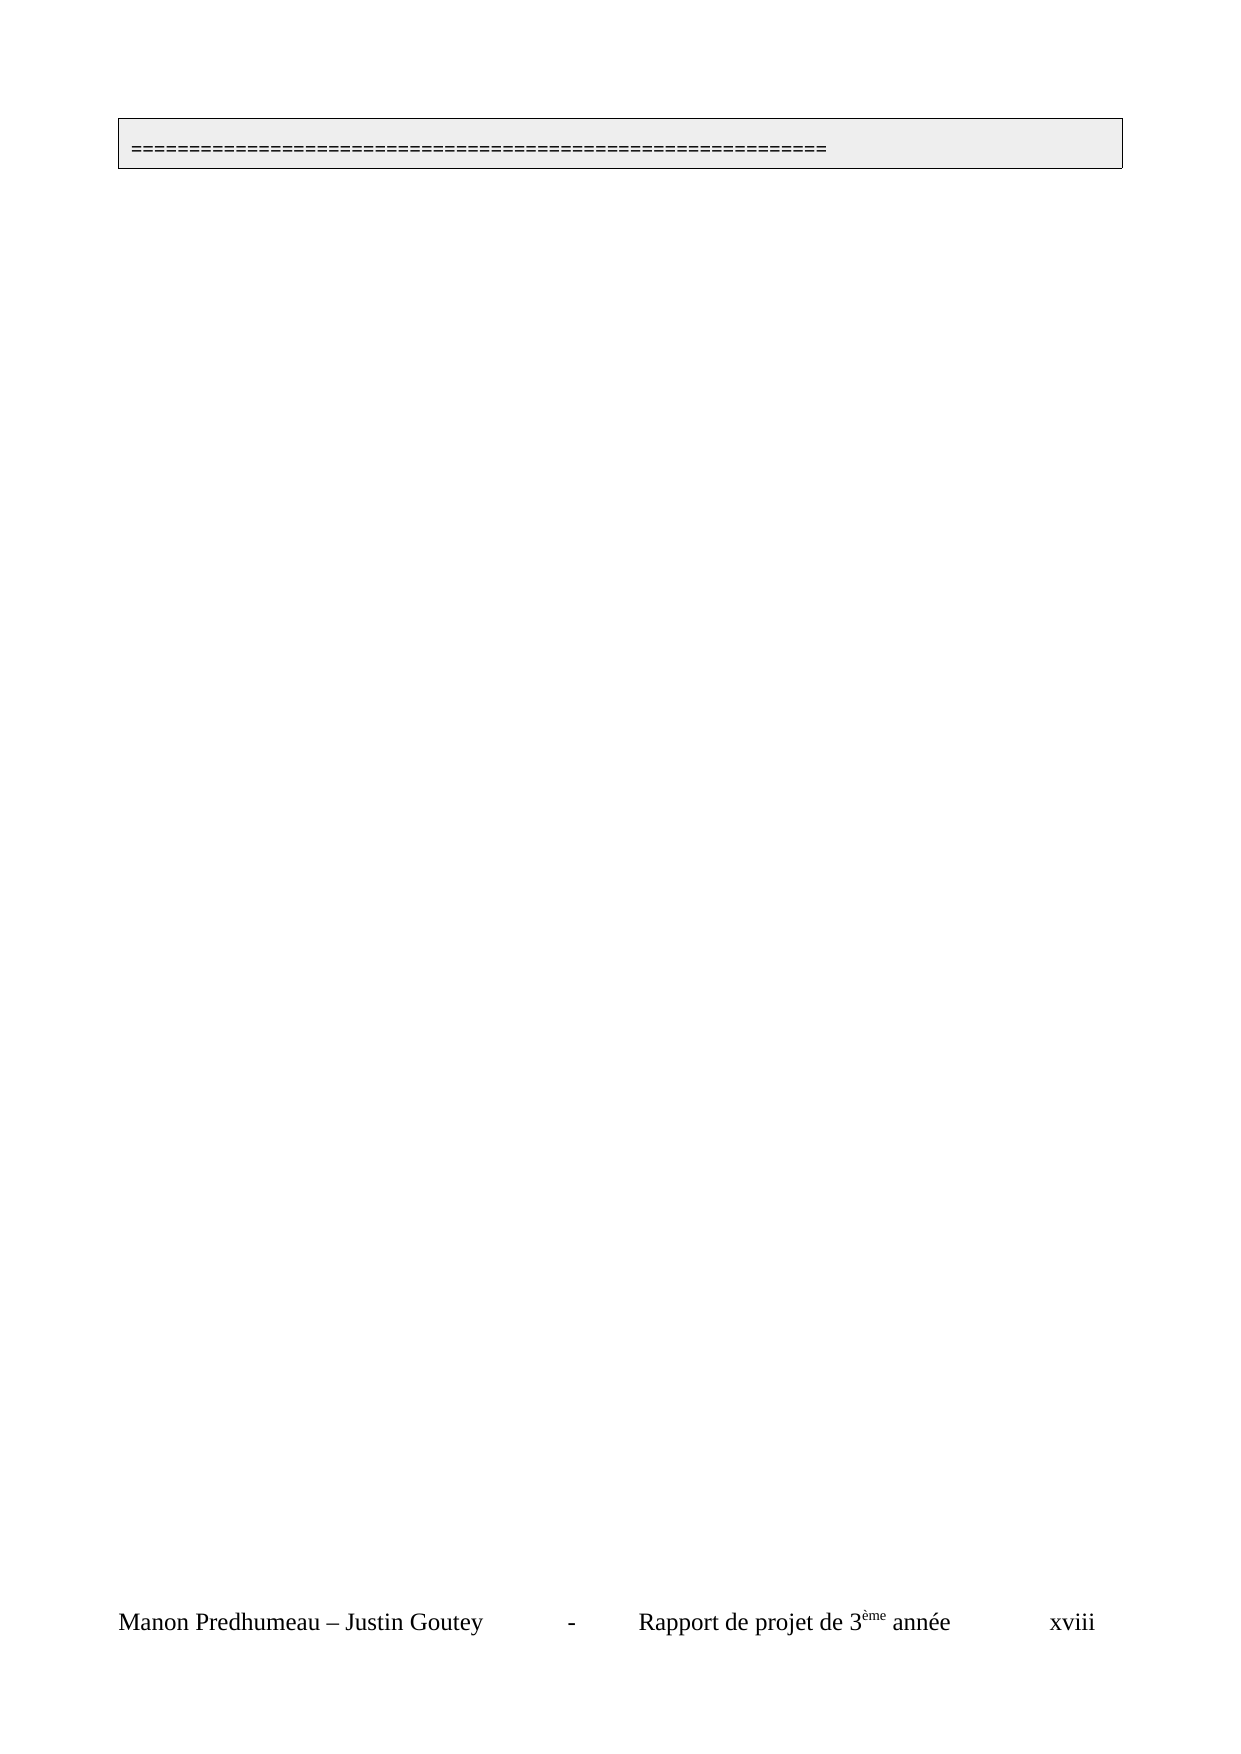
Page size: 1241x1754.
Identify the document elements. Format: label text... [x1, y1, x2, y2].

text ============================================================ [119, 119, 1122, 168]
